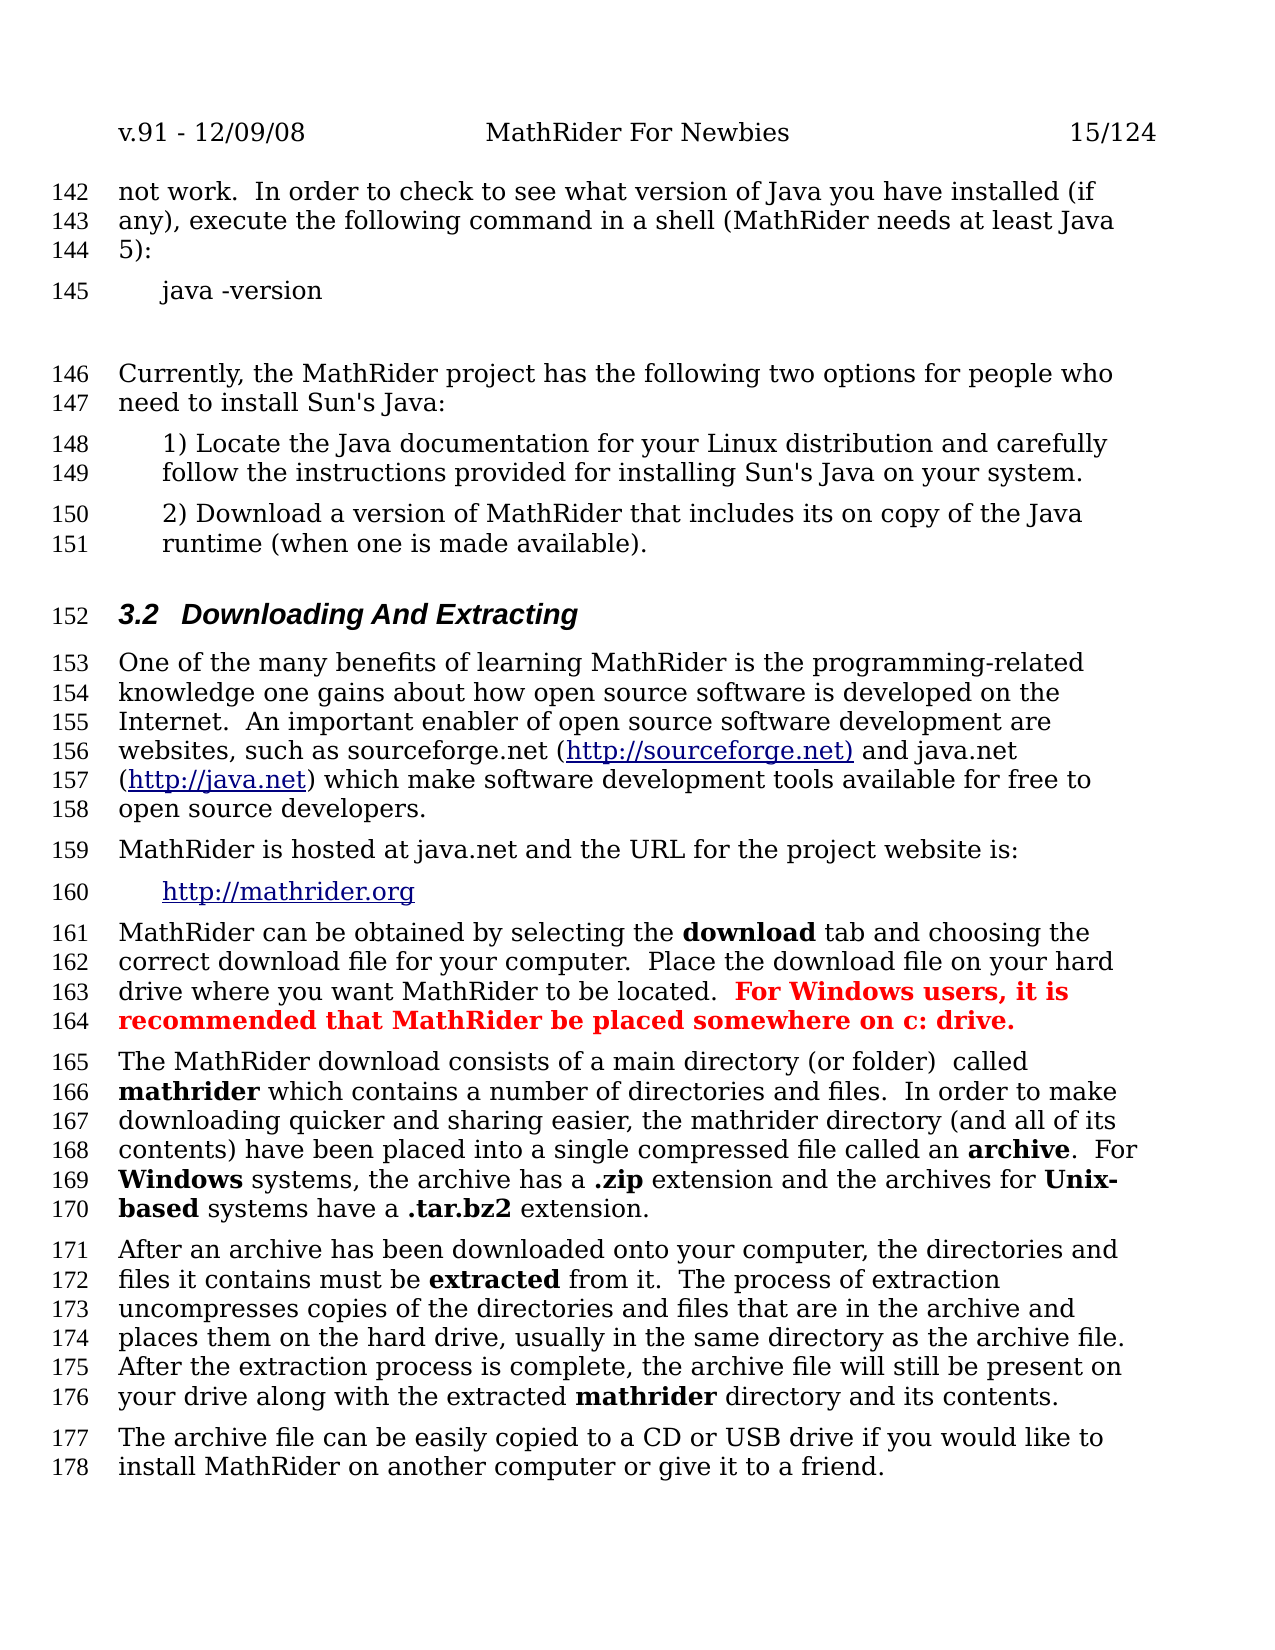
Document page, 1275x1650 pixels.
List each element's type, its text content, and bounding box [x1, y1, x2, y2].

text 1) Locate the Java documentation for your Linux distribution and carefully follow the instructions provided for installing Sun's Java on your system. [162, 429, 1157, 488]
text 2) Download a version of MathRider that includes its on copy of the Java runtime (when one is made available). [162, 500, 1157, 558]
text After an archive has been downloaded onto your computer, the directories and files it contains must be extracted from it. The process of extraction uncompresses copies of the directories and files that are in the archive and places them on the hard drive, usually in the same directory as the archive file. After the extraction process is complete, the archive file will still be present on your drive along with the extracted mathrider directory and its contents. [118, 1236, 1157, 1411]
text java -version [162, 276, 1157, 306]
text http://mathrider.org [162, 877, 1157, 906]
text MathRider is hosted at java.net and the URL for the project website is: [118, 836, 1157, 865]
text not work. In order to check to see what version of Java you have installed (if any), execute the following command in a shell (MathRider needs at least Java 5): [118, 177, 1157, 264]
text MathRider can be obtained by selecting the download tab and choosing the correct download file for your computer. Place the download file on your hard drive where you want MathRider to be located. For Windows users, it is recommended that MathRider be placed somewhere on c: drive. [118, 918, 1157, 1036]
text The MathRider download consists of a main directory (or folder) called mathrider which contains a number of directories and files. In order to make downloading quicker and sharing easier, the mathrider directory (and all of its contents) have been placed into a single compressed file called an archive. For Windows systems, the archive has a .zip extension and the archives for Unix-based systems have a .tar.bz2 extension. [118, 1048, 1157, 1223]
text The archive file can be easily copied to a CD or USB drive if you would like to install MathRider on another computer or give it to a friend. [118, 1423, 1157, 1481]
subtitle Downloading And Extracting [118, 597, 1157, 631]
text Currently, the MathRider project has the following two options for people who need to install Sun's Java: [118, 359, 1157, 417]
text One of the many benefits of learning MathRider is the programming-related knowledge one gains about how open source software is developed on the Internet. An important enabler of open source software development are websites, such as sourceforge.net (http://sourceforge.net) and java.net (http://java.net) which make software development tools available for free to open source developers. [118, 649, 1157, 824]
